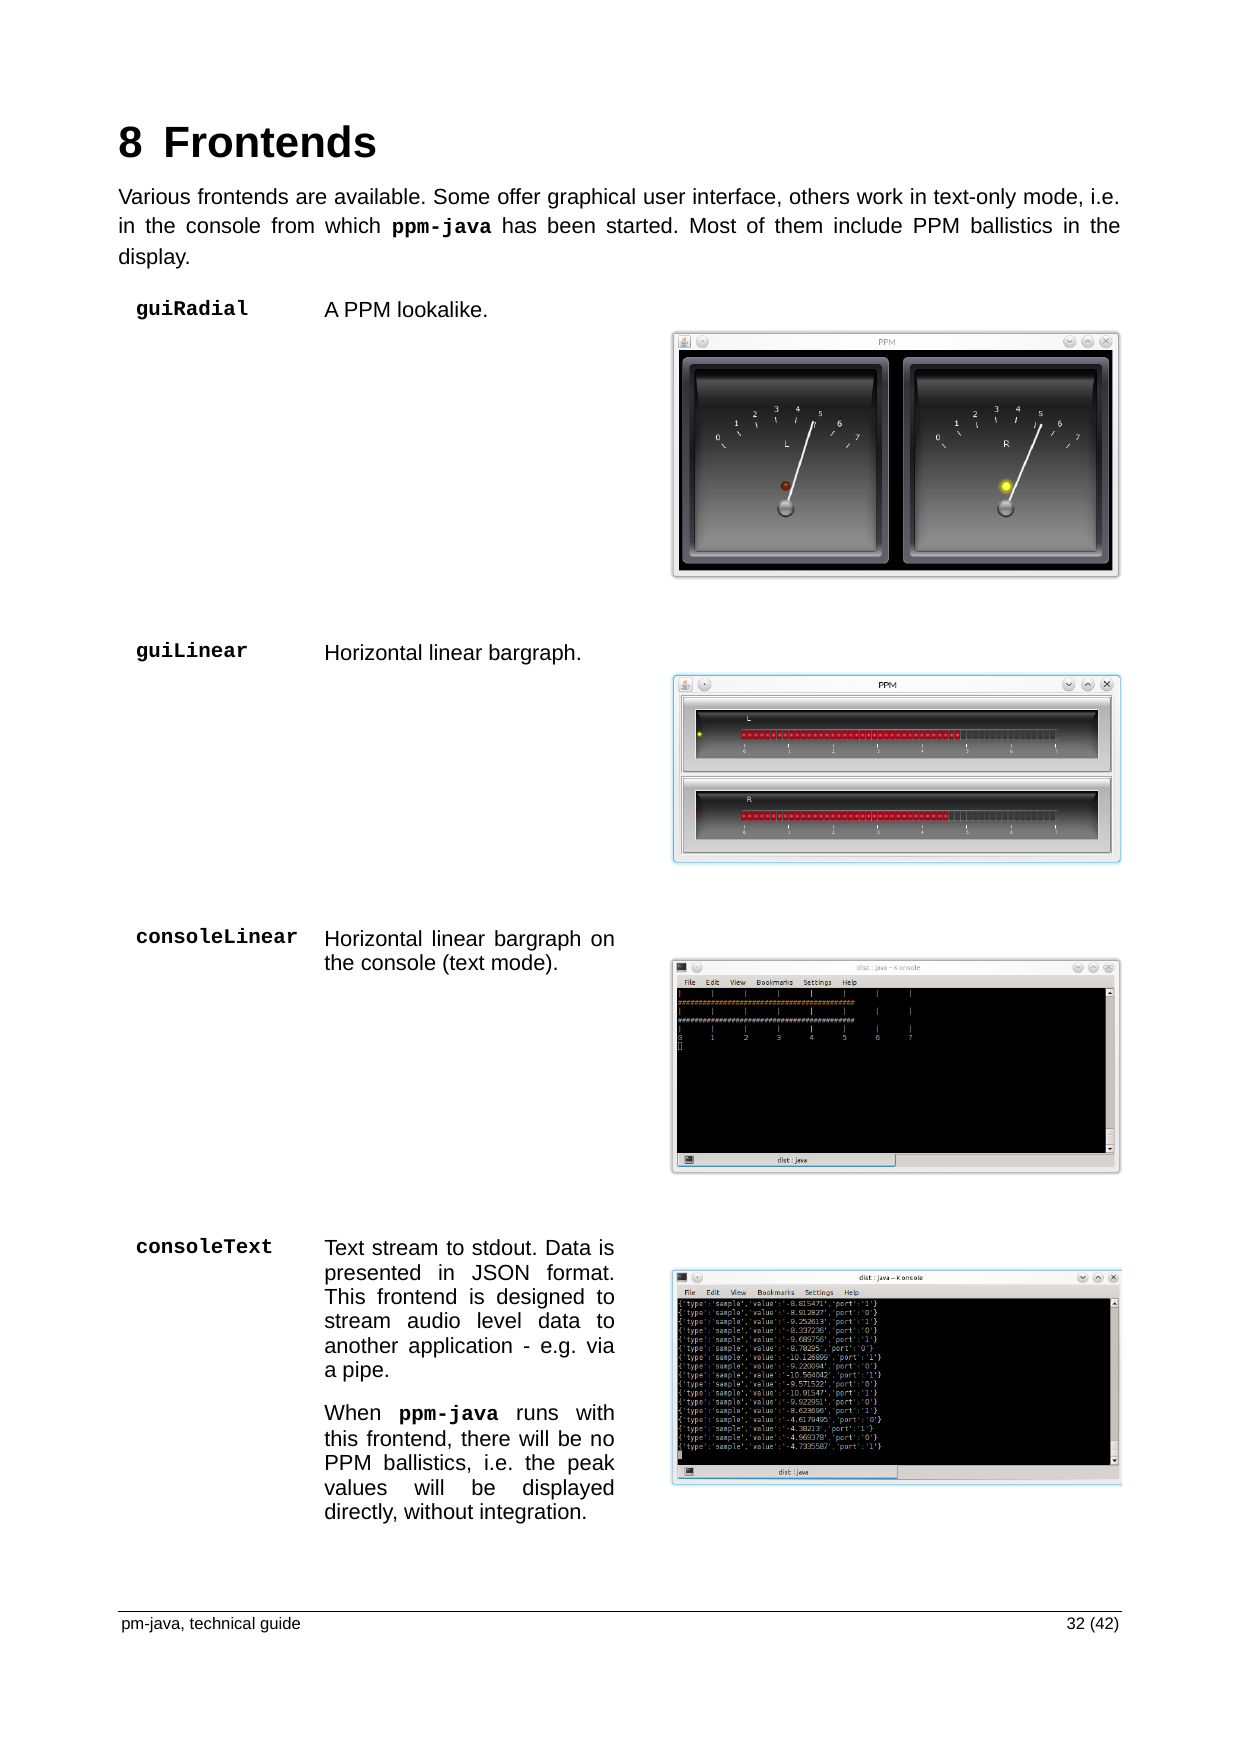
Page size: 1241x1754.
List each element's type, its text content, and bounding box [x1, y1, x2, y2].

picture [667, 327, 1123, 582]
picture [667, 670, 1123, 868]
picture [667, 1265, 1123, 1489]
text Various frontends are available. Some offer graphical user interface, others work in text-only mode, i.e. in the console from which ppm-java has been started. Most of them include PPM ballistics in the display. [118, 185, 1122, 269]
table_cell guiLinear [118, 635, 307, 921]
table_header guiRadial [118, 292, 307, 635]
subtitle Frontends [118, 118, 1122, 167]
table_cell [621, 1230, 1122, 1548]
table_cell Text stream to stdout. Data is presented in JSON format. This frontend is designed to stream audio level data to another application - e.g. via a pipe. When ppm-java runs with this frontend, there will be no PPM ballistics, i.e. the peak values will be displayed directly, without integration. [307, 1230, 621, 1548]
table_cell Horizontal linear bargraph on the console (text mode). [307, 921, 621, 1230]
table_cell consoleLinear [118, 921, 307, 1230]
table_header A PPM lookalike. [307, 292, 621, 635]
table_cell [621, 635, 1122, 921]
table_cell [621, 921, 1122, 1230]
table_header [621, 292, 1122, 635]
picture [667, 956, 1123, 1177]
table_cell Horizontal linear bargraph. [307, 635, 621, 921]
table_cell consoleText [118, 1230, 307, 1548]
